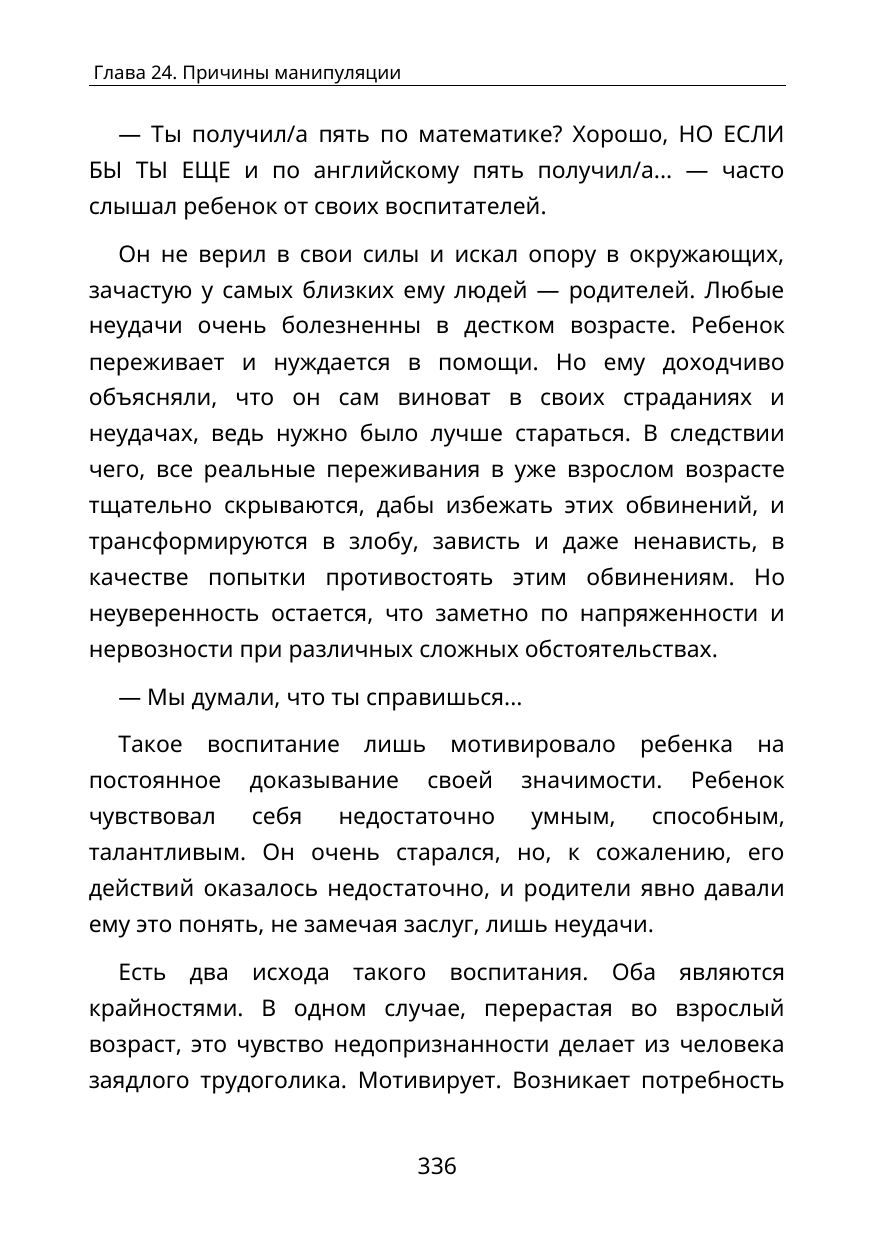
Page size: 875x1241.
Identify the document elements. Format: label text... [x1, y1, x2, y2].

text — Мы думали, что ты справишься... [88, 681, 786, 712]
text Он не верил в свои силы и искал опору в окружающих, зачастую у самых близких ему людей — родителей. Любые неудачи очень болезненны в дестком возрасте. Ребенок переживает и нуждается в помощи. Но ему доходчиво объясняли, что он сам виноват в своих страданиях и неудачах, ведь нужно было лучше стараться. В следствии чего, все реальные переживания в уже взрослом возрасте тщательно скрываются, дабы избежать этих обвинений, и трансформируются в злобу, зависть и даже ненависть, в качестве попытки противостоять этим обвинениям. Но неуверенность остается, что заметно по напряженности и нервозности при различных сложных обстоятельствах. [88, 238, 786, 664]
text Такое воспитание лишь мотивировало ребенка на постоянное доказывание своей значимости. Ребенок чувствовал себя недостаточно умным, способным, талантливым. Он очень старался, но, к сожалению, его действий оказалось недостаточно, и родители явно давали ему это понять, не замечая заслуг, лишь неудачи. [88, 728, 786, 939]
text Есть два исхода такого воспитания. Оба являются крайностями. В одном случае, перерастая во взрослый возраст, это чувство недопризнанности делает из человека заядлого трудоголика. Мотивирует. Возникает потребность [88, 956, 786, 1095]
text — Ты получил/а пять по математике? Хорошо, НО ЕСЛИ БЫ ТЫ ЕЩЕ и по английскому пять получил/а... — часто слышал ребенок от своих воспитателей. [88, 118, 786, 221]
